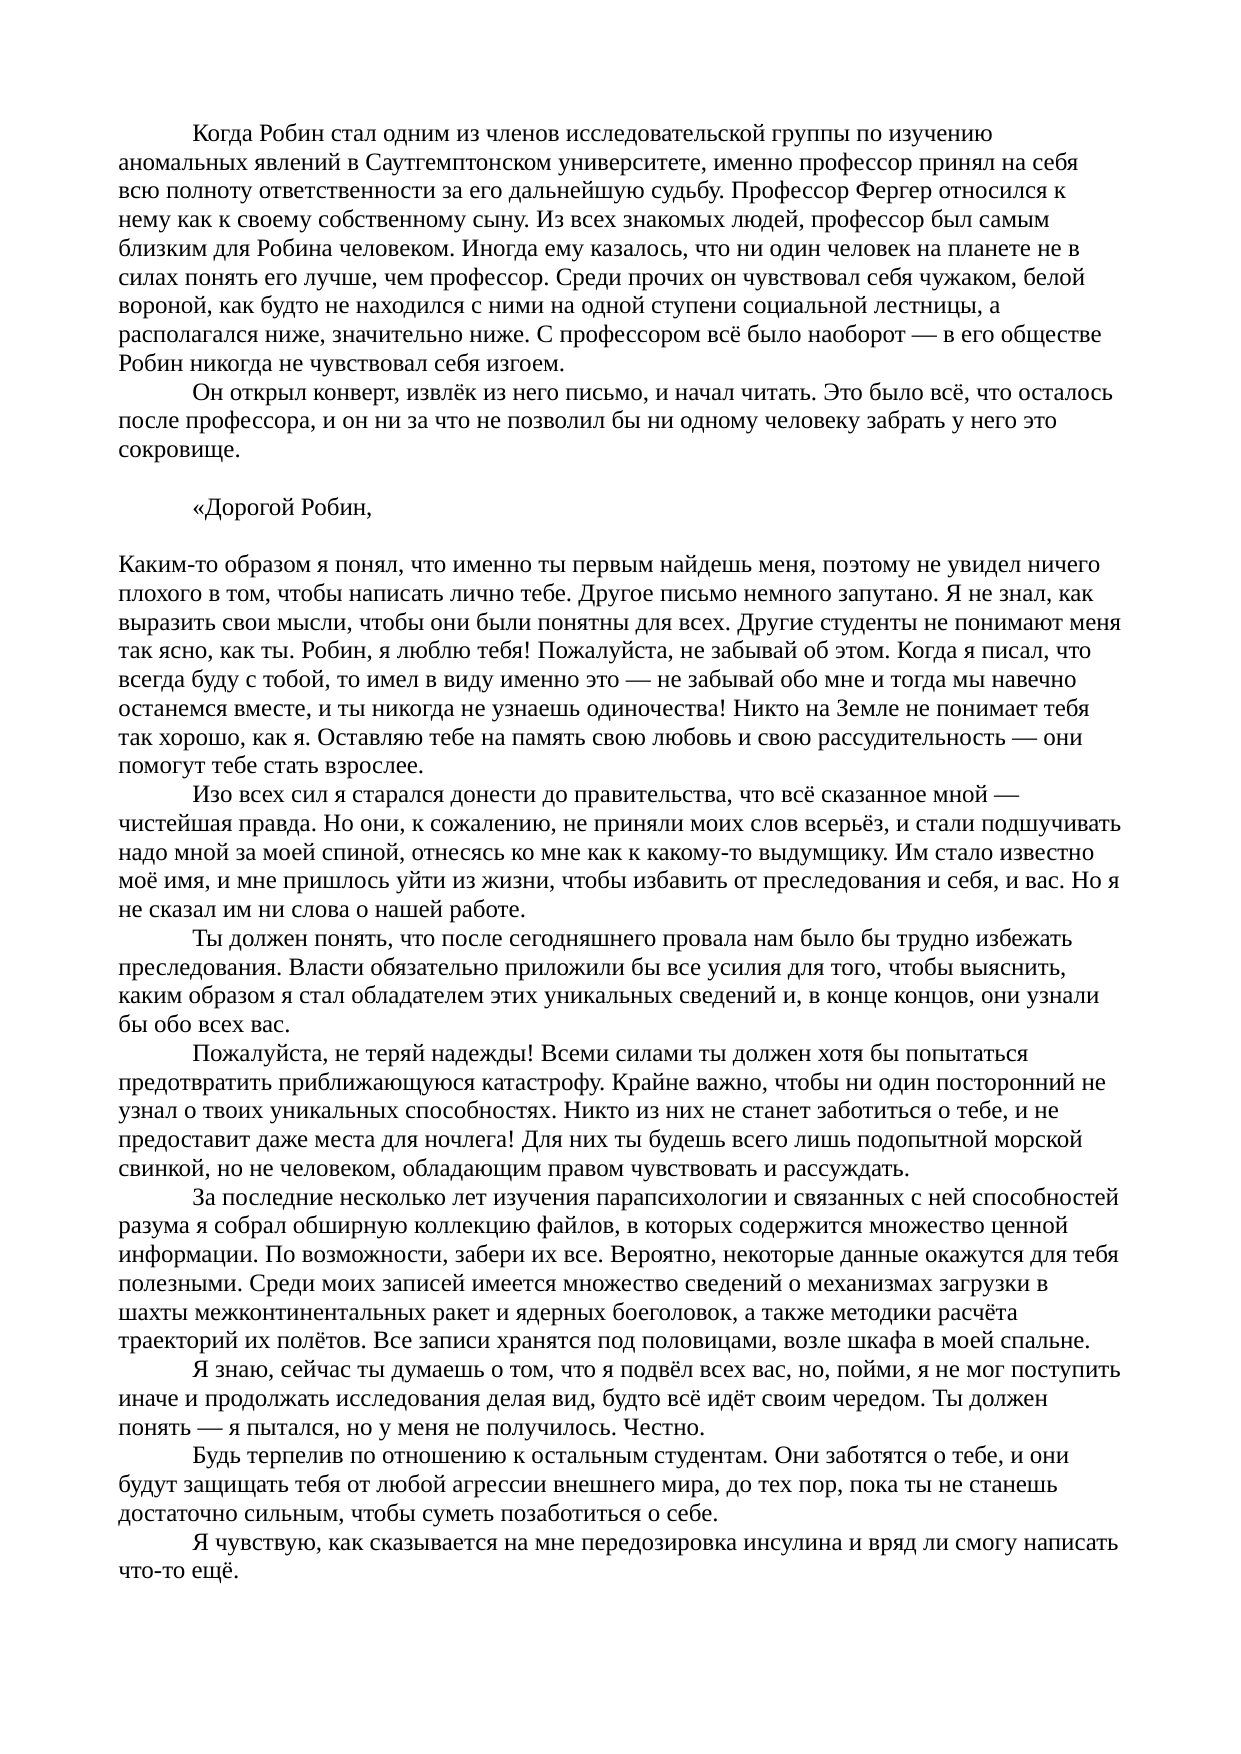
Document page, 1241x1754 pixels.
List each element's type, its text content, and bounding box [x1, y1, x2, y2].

text За последние несколько лет изучения парапсихологии и связанных с ней способностей разума я собрал обширную коллекцию файлов, в которых содержится множество ценной информации. По возможности, забери их все. Вероятно, некоторые данные окажутся для тебя полезными. Среди моих записей имеется множество сведений о механизмах загрузки в шахты межконтинентальных ракет и ядерных боеголовок, а также методики расчёта траекторий их полётов. Все записи хранятся под половицами, возле шкафа в моей спальне. [118, 1182, 1122, 1354]
text Я чувствую, как сказывается на мне передозировка инсулина и вряд ли смогу написать что-то ещё. [118, 1527, 1122, 1584]
text Когда Робин стал одним из членов исследовательской группы по изучению аномальных явлений в Саутгемптонском университете, именно профессор принял на себя всю полноту ответственности за его дальнейшую судьбу. Профессор Фергер относился к нему как к своему собственному сыну. Из всех знакомых людей, профессор был самым близким для Робина человеком. Иногда ему казалось, что ни один человек на планете не в силах понять его лучше, чем профессор. Среди прочих он чувствовал себя чужаком, белой вороной, как будто не находился с ними на одной ступени социальной лестницы, а располагался ниже, значительно ниже. С профессором всё было наоборот — в его обществе Робин никогда не чувствовал себя изгоем. [118, 118, 1122, 377]
text Я знаю, сейчас ты думаешь о том, что я подвёл всех вас, но, пойми, я не мог поступить иначе и продолжать исследования делая вид, будто всё идёт своим чередом. Ты должен понять — я пытался, но у меня не получилось. Честно. [118, 1354, 1122, 1441]
text Каким-то образом я понял, что именно ты первым найдешь меня, поэтому не увидел ничего плохого в том, чтобы написать лично тебе. Другое письмо немного запутано. Я не знал, как выразить свои мысли, чтобы они были понятны для всех. Другие студенты не понимают меня так ясно, как ты. Робин, я люблю тебя! Пожалуйста, не забывай об этом. Когда я писал, что всегда буду с тобой, то имел в виду именно это — не забывай обо мне и тогда мы навечно останемся вместе, и ты никогда не узнаешь одиночества! Никто на Земле не понимает тебя так хорошо, как я. Оставляю тебе на память свою любовь и свою рассудительность — они помогут тебе стать взрослее. [118, 549, 1122, 779]
text Пожалуйста, не теряй надежды! Всеми силами ты должен хотя бы попытаться предотвратить приближающуюся катастрофу. Крайне важно, чтобы ни один посторонний не узнал о твоих уникальных способностях. Никто из них не станет заботиться о тебе, и не предоставит даже места для ночлега! Для них ты будешь всего лишь подопытной морской свинкой, но не человеком, обладающим правом чувствовать и рассуждать. [118, 1038, 1122, 1182]
text Изо всех сил я старался донести до правительства, что всё сказанное мной — чистейшая правда. Но они, к сожалению, не приняли моих слов всерьёз, и стали подшучивать надо мной за моей спиной, отнесясь ко мне как к какому-то выдумщику. Им стало известно моё имя, и мне пришлось уйти из жизни, чтобы избавить от преследования и себя, и вас. Но я не сказал им ни слова о нашей работе. [118, 779, 1122, 923]
text Он открыл конверт, извлёк из него письмо, и начал читать. Это было всё, что осталось после профессора, и он ни за что не позволил бы ни одному человеку забрать у него это сокровище. [118, 377, 1122, 463]
text Будь терпелив по отношению к остальным студентам. Они заботятся о тебе, и они будут защищать тебя от любой агрессии внешнего мира, до тех пор, пока ты не станешь достаточно сильным, чтобы суметь позаботиться о себе. [118, 1441, 1122, 1527]
text «Дорогой Робин, [118, 492, 1122, 521]
text Ты должен понять, что после сегодняшнего провала нам было бы трудно избежать преследования. Власти обязательно приложили бы все усилия для того, чтобы выяснить, каким образом я стал обладателем этих уникальных сведений и, в конце концов, они узнали бы обо всех вас. [118, 923, 1122, 1038]
